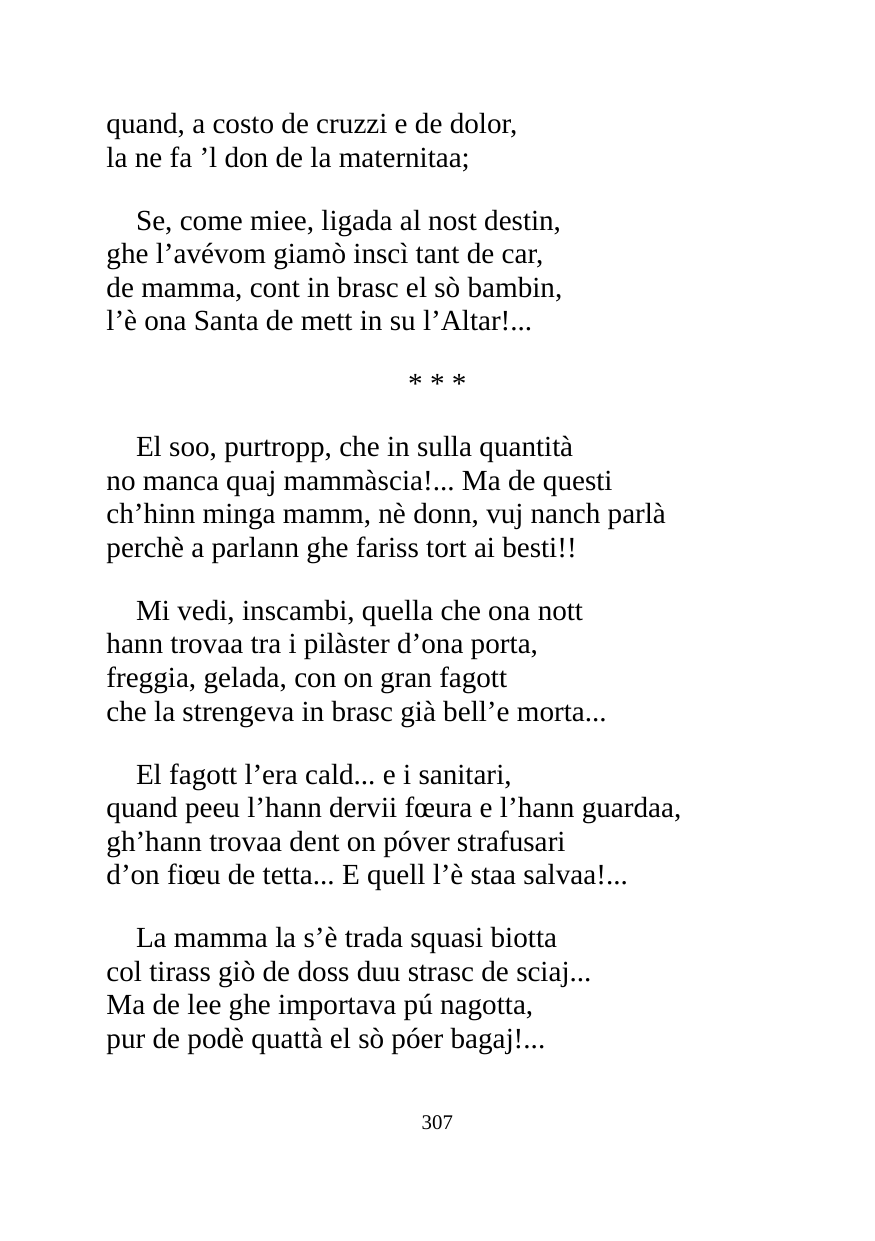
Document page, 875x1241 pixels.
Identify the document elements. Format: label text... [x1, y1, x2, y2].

text * * * [106, 366, 768, 400]
text El soo, purtropp, che in sulla quantità no manca quaj mammàscia!... Ma de questi ch’hinn minga mamm, nè donn, vuj nanch parlà perchè a parlann ghe fariss tort ai besti!! [106, 429, 768, 564]
text La mamma la s’è trada squasi biotta col tirass giò de doss duu strasc de sciaj... Ma de lee ghe importava pú nagotta, pur de podè quattà el sò póer bagaj!... [106, 920, 768, 1054]
text quand, a costo de cruzzi e de dolor, la ne fa ’l don de la maternitaa; [106, 106, 768, 173]
text El fagott l’era cald... e i sanitari, quand peeu l’hann dervii fœura e l’hann guardaa, gh’hann trovaa dent on póver strafusari d’on fiœu de tetta... E quell l’è staa salvaa!... [106, 757, 768, 891]
text Mi vedi, inscambi, quella che ona nott hann trovaa tra i pilàster d’ona porta, freggia, gelada, con on gran fagott che la strengeva in brasc già bell’e morta... [106, 593, 768, 727]
text Se, come miee, ligada al nost destin, ghe l’avévom giamò inscì tant de car, de mamma, cont in brasc el sò bambin, l’è ona Santa de mett in su l’Altar!... [106, 203, 768, 337]
